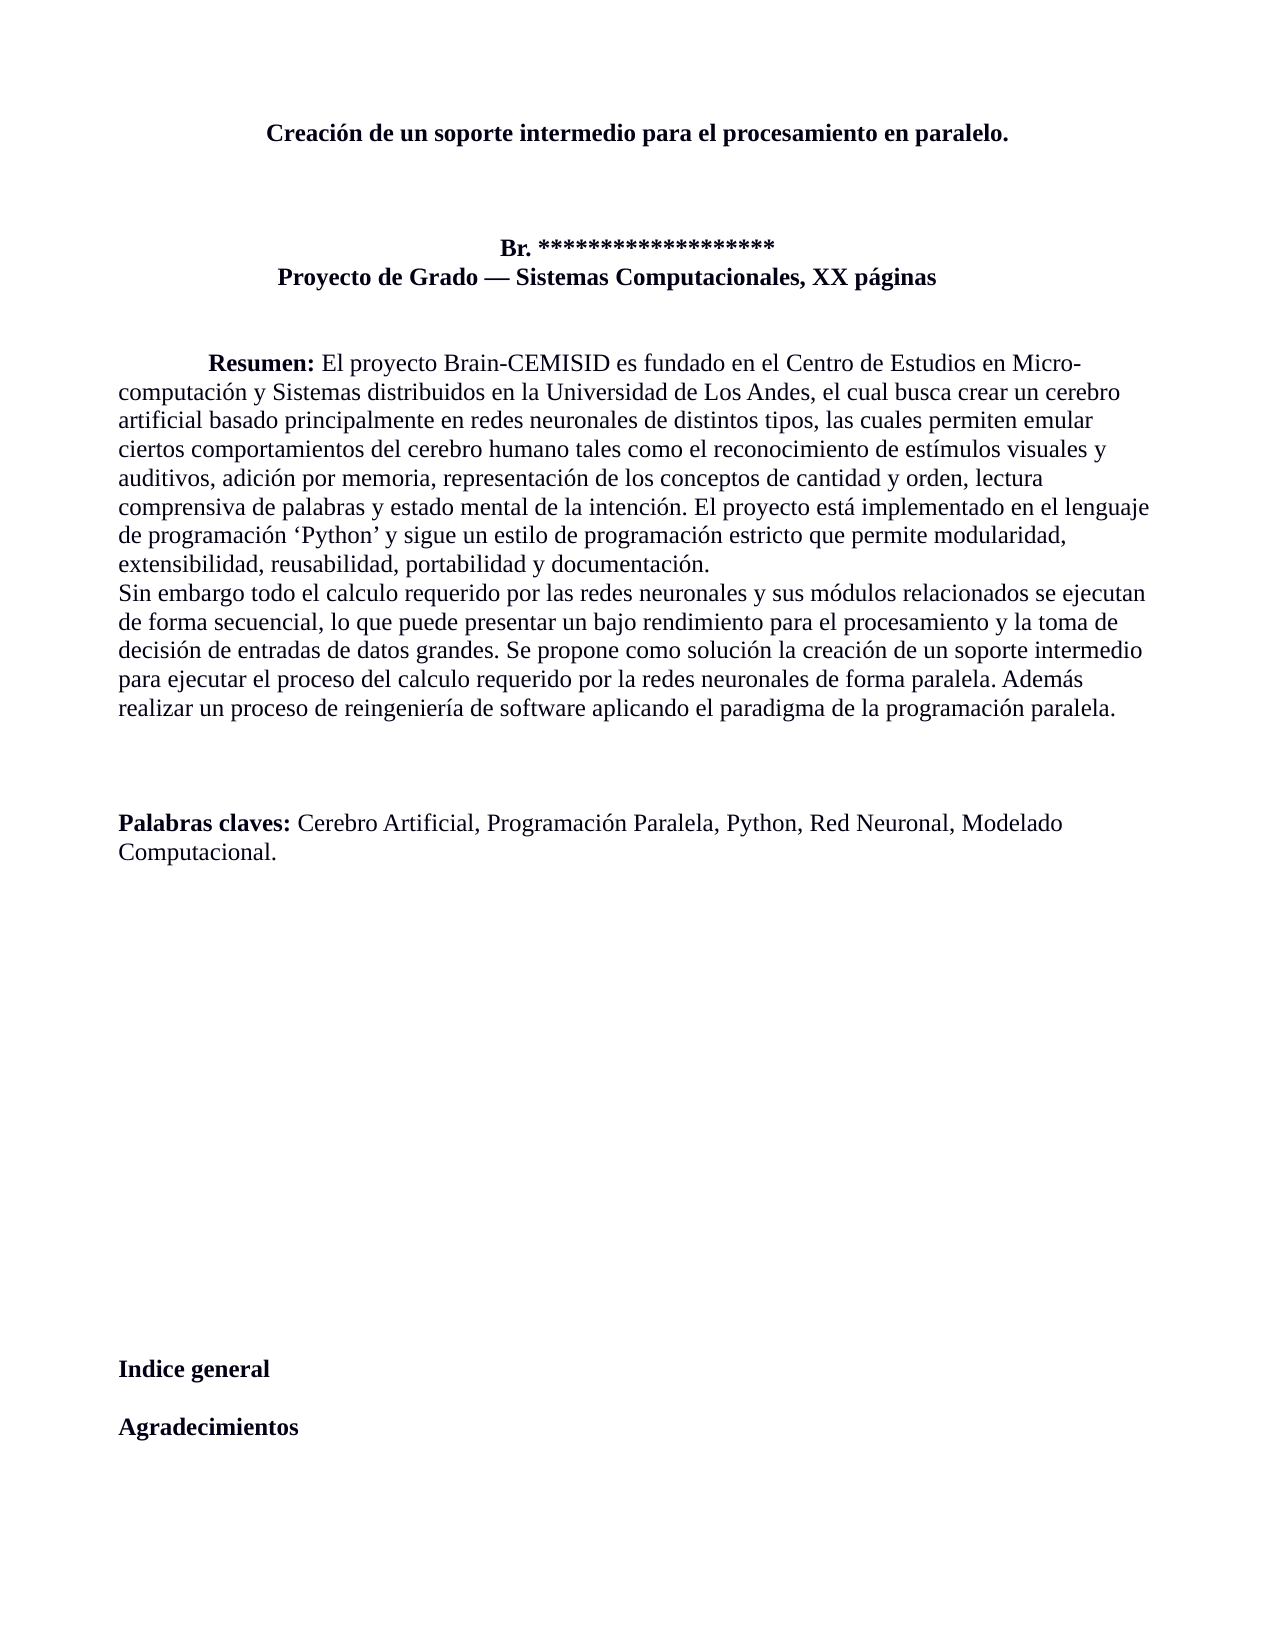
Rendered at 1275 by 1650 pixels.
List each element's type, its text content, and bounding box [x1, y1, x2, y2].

text Resumen: El proyecto Brain-CEMISID es fundado en el Centro de Estudios en Micro-computación y Sistemas distribuidos en la Universidad de Los Andes, el cual busca crear un cerebro artificial basado principalmente en redes neuronales de distintos tipos, las cuales permiten emular ciertos comportamientos del cerebro humano tales como el reconocimiento de estímulos visuales y auditivos, adición por memoria, representación de los conceptos de cantidad y orden, lectura comprensiva de palabras y estado mental de la intención. El proyecto está implementado en el lenguaje de programación ‘Python’ y sigue un estilo de programación estricto que permite modularidad, extensibilidad, reusabilidad, portabilidad y documentación. [118, 348, 1157, 578]
text Proyecto de Grado — Sistemas Computacionales, XX páginas [118, 262, 1157, 291]
text Palabras claves: Cerebro Artificial, Programación Paralela, Python, Red Neuronal, Modelado [118, 808, 1157, 837]
text Agradecimientos [118, 1412, 1157, 1441]
text Creación de un soporte intermedio para el procesamiento en paralelo. [118, 118, 1157, 147]
text Sin embargo todo el calculo requerido por las redes neuronales y sus módulos relacionados se ejecutan de forma secuencial, lo que puede presentar un bajo rendimiento para el procesamiento y la toma de decisión de entradas de datos grandes. Se propone como solución la creación de un soporte intermedio para ejecutar el proceso del calculo requerido por la redes neuronales de forma paralela. Además realizar un proceso de reingeniería de software aplicando el paradigma de la programación paralela. [118, 578, 1157, 722]
text Indice general [118, 1354, 1157, 1383]
text Computacional. [118, 837, 1157, 866]
text Br. ******************* [118, 233, 1157, 262]
